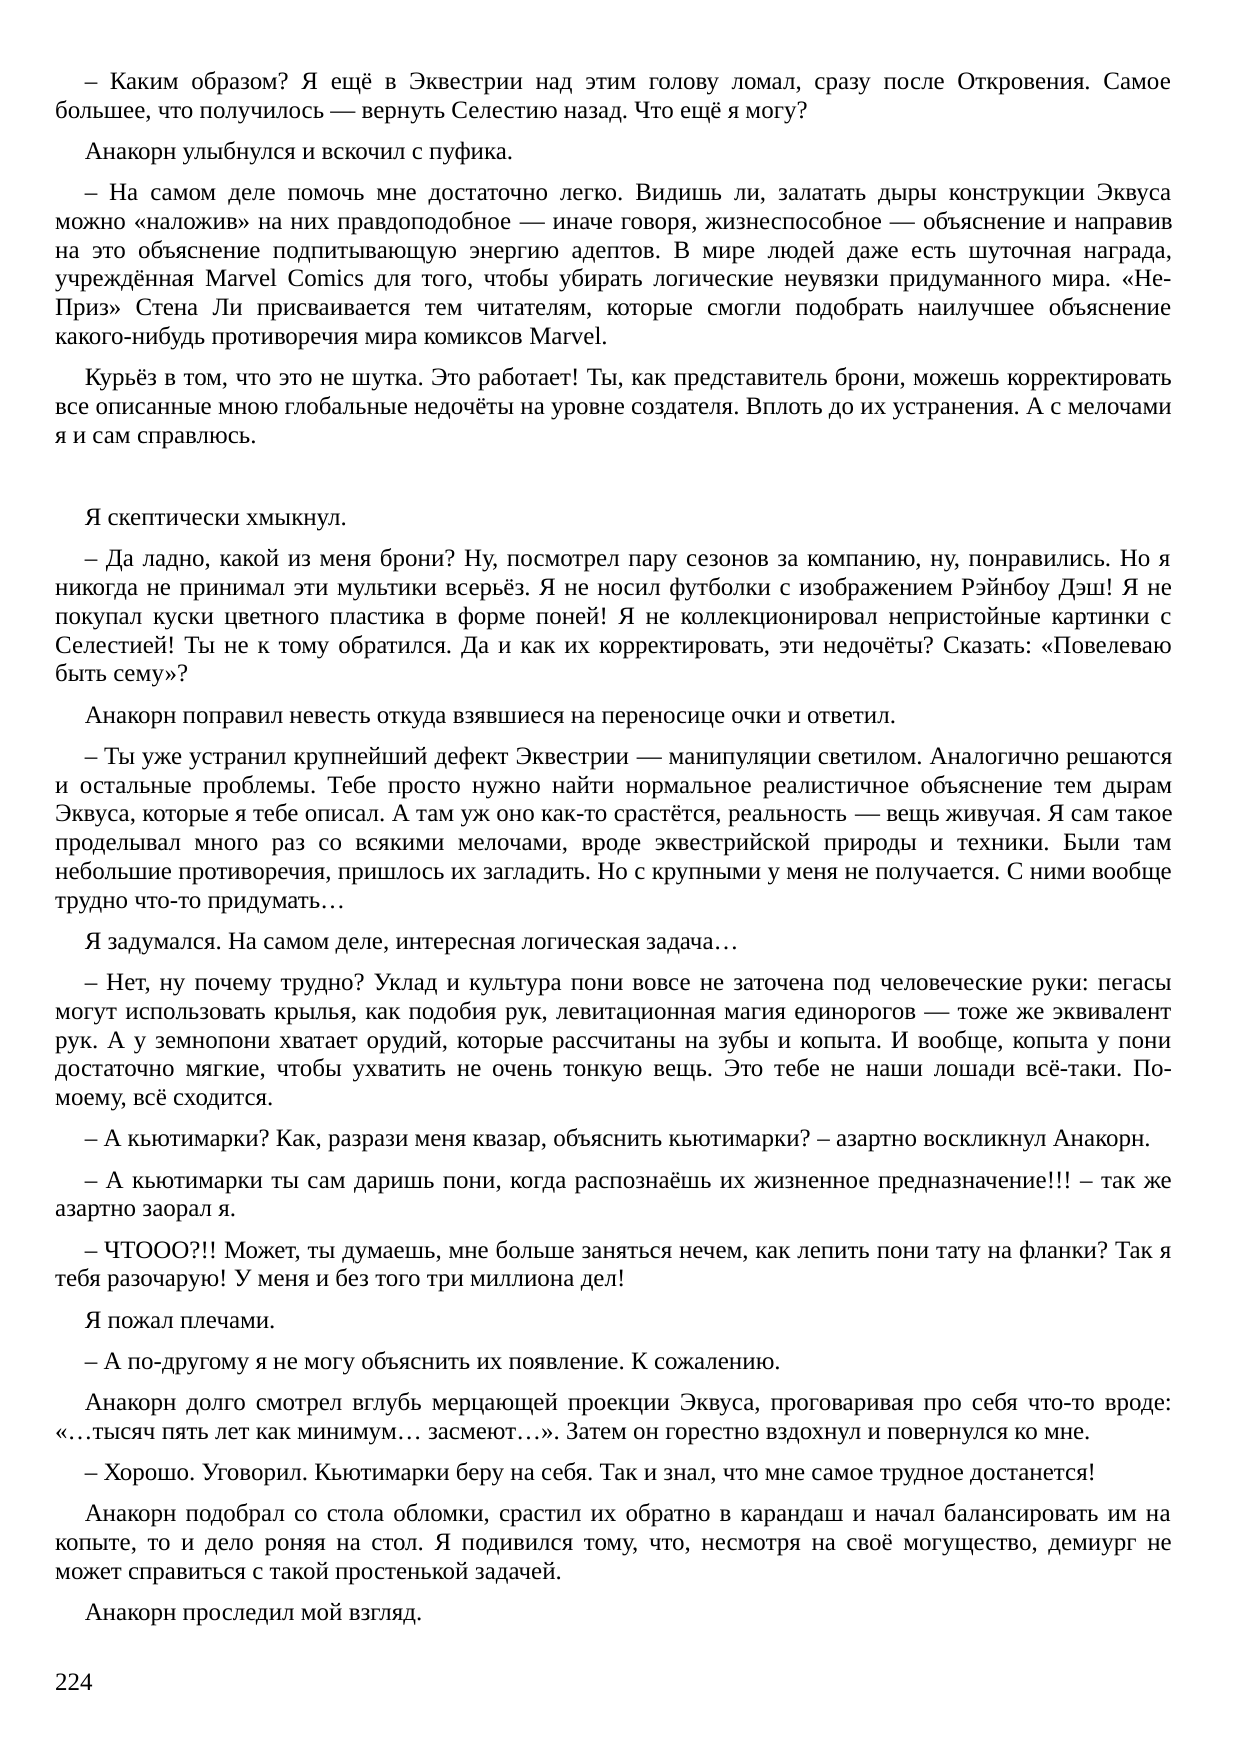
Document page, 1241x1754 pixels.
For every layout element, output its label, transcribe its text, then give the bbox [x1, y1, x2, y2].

text Я скептически хмыкнул. [55, 502, 1173, 531]
text – Нет, ну почему трудно? Уклад и культура пони вовсе не заточена под человеческие руки: пегасы могут использовать крылья, как подобия рук, левитационная магия единорогов — тоже же эквивалент рук. А у земнопони хватает орудий, которые рассчитаны на зубы и копыта. И вообще, копыта у пони достаточно мягкие, чтобы ухватить не очень тонкую вещь. Это тебе не наши лошади всё-таки. По-моему, всё сходится. [55, 967, 1173, 1111]
text – А кьютимарки ты сам даришь пони, когда распознаёшь их жизненное предназначение!!! – так же азартно заорал я. [55, 1165, 1173, 1222]
text Анакорн поправил невесть откуда взявшиеся на переносице очки и ответил. [55, 700, 1173, 728]
text Я задумался. На самом деле, интересная логическая задача… [55, 926, 1173, 955]
text Анакорн улыбнулся и вскочил с пуфика. [55, 136, 1173, 165]
text – Ты уже устранил крупнейший дефект Эквестрии — манипуляции светилом. Аналогично решаются и остальные проблемы. Тебе просто нужно найти нормальное реалистичное объяснение тем дырам Эквуса, которые я тебе описал. А там уж оно как-то срастётся, реальность — вещь живучая. Я сам такое проделывал много раз со всякими мелочами, вроде эквестрийской природы и техники. Были там небольшие противоречия, пришлось их загладить. Но с крупными у меня не получается. С ними вообще трудно что-то придумать… [55, 741, 1173, 913]
text – На самом деле помочь мне достаточно легко. Видишь ли, залатать дыры конструкции Эквуса можно «наложив» на них правдоподобное — иначе говоря, жизнеспособное — объяснение и направив на это объяснение подпитывающую энергию адептов. В мире людей даже есть шуточная награда, учреждённая Marvel Comics для того, чтобы убирать логические неувязки придуманного мира. «Не-Приз» Стена Ли присваивается тем читателям, которые смогли подобрать наилучшее объяснение какого-нибудь противоречия мира комиксов Marvel. [55, 177, 1173, 350]
text – А кьютимарки? Как, разрази меня квазар, объяснить кьютимарки? – азартно воскликнул Анакорн. [55, 1123, 1173, 1152]
text – А по-другому я не могу объяснить их появление. К сожалению. [55, 1346, 1173, 1375]
text Анакорн проследил мой взгляд. [55, 1597, 1173, 1626]
text Анакорн подобрал со стола обломки, срастил их обратно в карандаш и начал балансировать им на копыте, то и дело роняя на стол. Я подивился тому, что, несмотря на своё могущество, демиург не может справиться с такой простенькой задачей. [55, 1498, 1173, 1585]
text Курьёз в том, что это не шутка. Это работает! Ты, как представитель брони, можешь корректировать все описанные мною глобальные недочёты на уровне создателя. Вплоть до их устранения. А с мелочами я и сам справлюсь. [55, 362, 1173, 448]
text – Да ладно, какой из меня брони? Ну, посмотрел пару сезонов за компанию, ну, понравились. Но я никогда не принимал эти мультики всерьёз. Я не носил футболки с изображением Рэйнбоу Дэш! Я не покупал куски цветного пластика в форме поней! Я не коллекционировал непристойные картинки с Селестией! Ты не к тому обратился. Да и как их корректировать, эти недочёты? Сказать: «Повелеваю быть сему»? [55, 543, 1173, 687]
text Я пожал плечами. [55, 1305, 1173, 1333]
text – Каким образом? Я ещё в Эквестрии над этим голову ломал, сразу после Откровения. Самое большее, что получилось — вернуть Селестию назад. Что ещё я могу? [55, 66, 1173, 123]
text – Хорошо. Уговорил. Кьютимарки беру на себя. Так и знал, что мне самое трудное достанется! [55, 1457, 1173, 1486]
text Анакорн долго смотрел вглубь мерцающей проекции Эквуса, проговаривая про себя что-то вроде: «…тысяч пять лет как минимум… засмеют…». Затем он горестно вздохнул и повернулся ко мне. [55, 1387, 1173, 1445]
text – ЧТООО?!! Может, ты думаешь, мне больше заняться нечем, как лепить пони тату на фланки? Так я тебя разочарую! У меня и без того три миллиона дел! [55, 1235, 1173, 1292]
